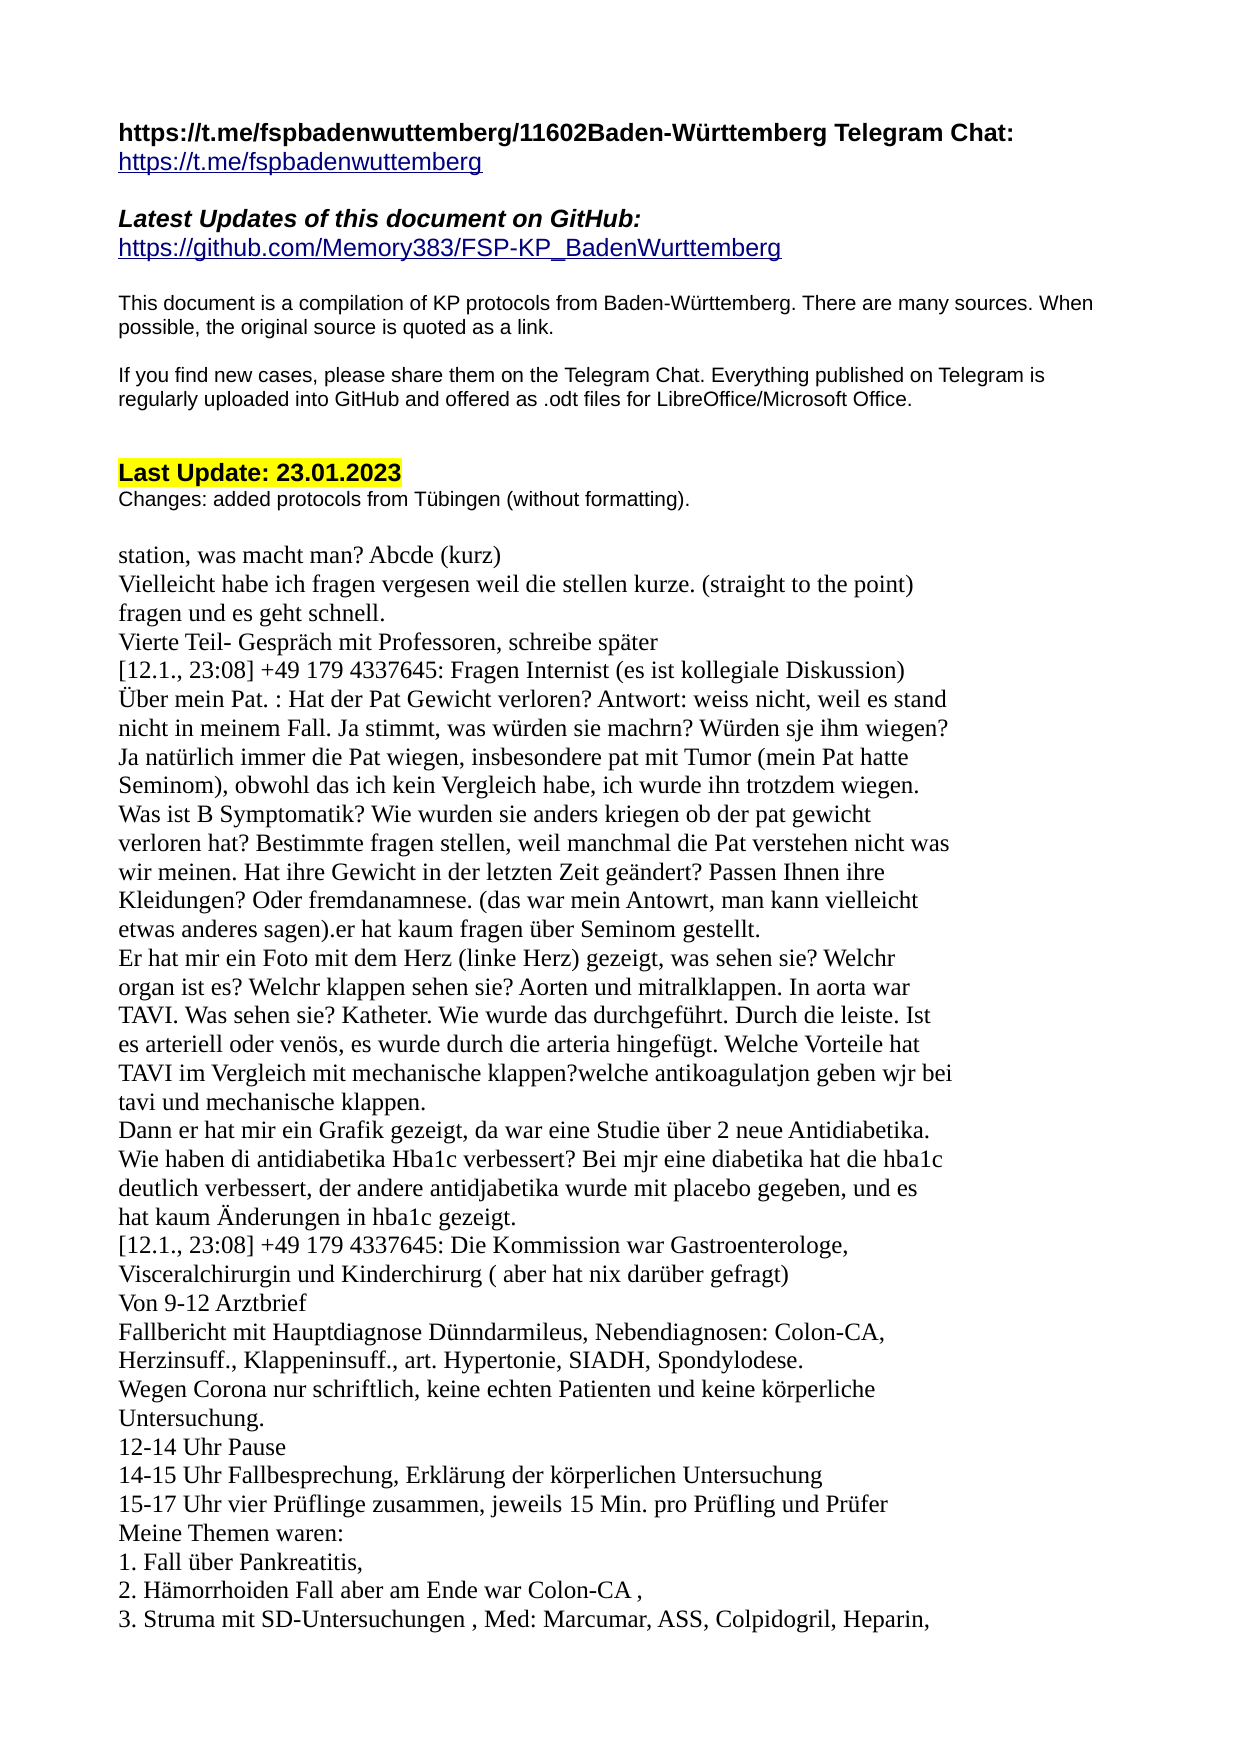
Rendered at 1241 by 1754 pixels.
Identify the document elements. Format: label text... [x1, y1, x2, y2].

text Dann er hat mir ein Grafik gezeigt, da war eine Studie über 2 neue Antidiabetika. [118, 1116, 1122, 1144]
text Über mein Pat. : Hat der Pat Gewicht verloren? Antwort: weiss nicht, weil es stand [118, 684, 1122, 713]
text etwas anderes sagen).er hat kaum fragen über Seminom gestellt. [118, 914, 1122, 943]
text Wegen Corona nur schriftlich, keine echten Patienten und keine körperliche [118, 1374, 1122, 1403]
text nicht in meinem Fall. Ja stimmt, was würden sie machrn? Würden sje ihm wiegen? [118, 713, 1122, 742]
text 12-14 Uhr Pause [118, 1432, 1122, 1461]
text deutlich verbessert, der andere antidjabetika wurde mit placebo gegeben, und es [118, 1173, 1122, 1202]
text Untersuchung. [118, 1403, 1122, 1432]
text tavi und mechanische klappen. [118, 1087, 1122, 1116]
text Meine Themen waren: [118, 1518, 1122, 1547]
text Wie haben di antidiabetika Hba1c verbessert? Bei mjr eine diabetika hat die hba1c [118, 1144, 1122, 1173]
text verloren hat? Bestimmte fragen stellen, weil manchmal die Pat verstehen nicht was [118, 828, 1122, 857]
text TAVI. Was sehen sie? Katheter. Wie wurde das durchgeführt. Durch die leiste. Ist [118, 1001, 1122, 1029]
text TAVI im Vergleich mit mechanische klappen?welche antikoagulatjon geben wjr bei [118, 1058, 1122, 1087]
text wir meinen. Hat ihre Gewicht in der letzten Zeit geändert? Passen Ihnen ihre [118, 857, 1122, 886]
text Visceralchirurgin und Kinderchirurg ( aber hat nix darüber gefragt) [118, 1259, 1122, 1288]
text Vierte Teil- Gespräch mit Professoren, schreibe später [118, 627, 1122, 656]
text Kleidungen? Oder fremdanamnese. (das war mein Antowrt, man kann vielleicht [118, 886, 1122, 914]
text hat kaum Änderungen in hba1c gezeigt. [118, 1202, 1122, 1231]
text Was ist B Symptomatik? Wie wurden sie anders kriegen ob der pat gewicht [118, 799, 1122, 828]
text Von 9-12 Arztbrief [118, 1288, 1122, 1317]
text Herzinsuff., Klappeninsuff., art. Hypertonie, SIADH, Spondylodese. [118, 1346, 1122, 1374]
text 3. Struma mit SD-Untersuchungen , Med: Marcumar, ASS, Colpidogril, Heparin, [118, 1604, 1122, 1633]
text [12.1., 23:08] +49 179 4337645: Fragen Internist (es ist kollegiale Diskussion) [118, 656, 1122, 684]
text fragen und es geht schnell. [118, 598, 1122, 627]
text 15-17 Uhr vier Prüflinge zusammen, jeweils 15 Min. pro Prüfling und Prüfer [118, 1489, 1122, 1518]
text Fallbericht mit Hauptdiagnose Dünndarmileus, Nebendiagnosen: Colon-CA, [118, 1317, 1122, 1346]
text 2. Hämorrhoiden Fall aber am Ende war Colon-CA , [118, 1576, 1122, 1604]
text Seminom), obwohl das ich kein Vergleich habe, ich wurde ihn trotzdem wiegen. [118, 771, 1122, 799]
text 14-15 Uhr Fallbesprechung, Erklärung der körperlichen Untersuchung [118, 1461, 1122, 1489]
text es arteriell oder venös, es wurde durch die arteria hingefügt. Welche Vorteile hat [118, 1029, 1122, 1058]
text [12.1., 23:08] +49 179 4337645: Die Kommission war Gastroenterologe, [118, 1231, 1122, 1259]
text organ ist es? Welchr klappen sehen sie? Aorten und mitralklappen. In aorta war [118, 972, 1122, 1001]
text Er hat mir ein Foto mit dem Herz (linke Herz) gezeigt, was sehen sie? Welchr [118, 943, 1122, 972]
text Ja natürlich immer die Pat wiegen, insbesondere pat mit Tumor (mein Pat hatte [118, 742, 1122, 771]
text Vielleicht habe ich fragen vergesen weil die stellen kurze. (straight to the point) [118, 569, 1122, 598]
text station, was macht man? Abcde (kurz) [118, 541, 1122, 569]
text 1. Fall über Pankreatitis, [118, 1547, 1122, 1576]
